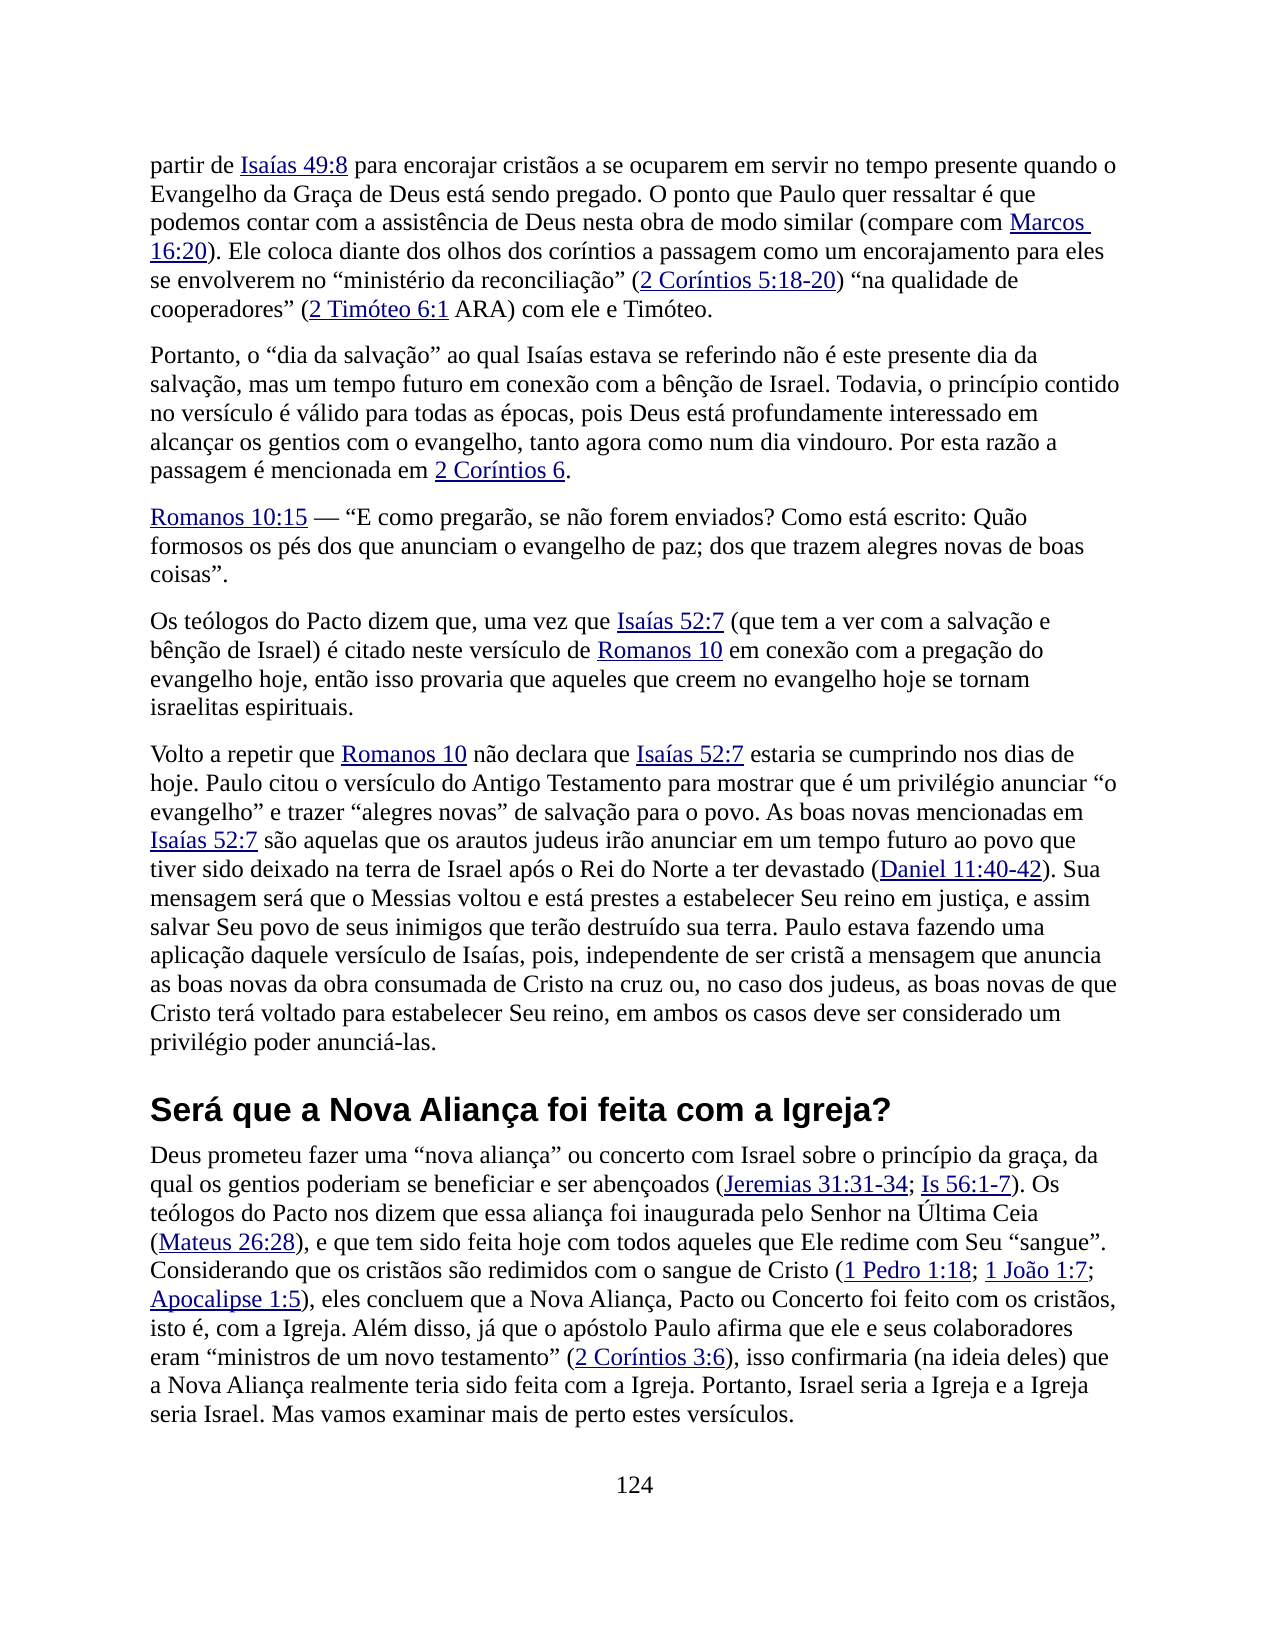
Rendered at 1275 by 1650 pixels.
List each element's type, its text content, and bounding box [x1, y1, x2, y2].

text partir de Isaías 49:8 para encorajar cristãos a se ocuparem em servir no tempo presente quando o Evangelho da Graça de Deus está sendo pregado. O ponto que Paulo quer ressaltar é que podemos contar com a assistência de Deus nesta obra de modo similar (compare com Marcos 16:20). Ele coloca diante dos olhos dos coríntios a passagem como um encorajamento para eles se envolverem no “ministério da reconciliação” (2 Coríntios 5:18-20) “na qualidade de cooperadores” (2 Timóteo 6:1 ARA) com ele e Timóteo. [150, 150, 1125, 322]
text Romanos 10:15 — “E como pregarão, se não forem enviados? Como está escrito: Quão formosos os pés dos que anunciam o evangelho de paz; dos que trazem alegres novas de boas coisas”. [150, 502, 1125, 588]
text Os teólogos do Pacto dizem que, uma vez que Isaías 52:7 (que tem a ver com a salvação e bênção de Israel) é citado neste versículo de Romanos 10 em conexão com a pregação do evangelho hoje, então isso provaria que aqueles que creem no evangelho hoje se tornam israelitas espirituais. [150, 606, 1125, 721]
text Portanto, o “dia da salvação” ao qual Isaías estava se referindo não é este presente dia da salvação, mas um tempo futuro em conexão com a bênção de Israel. Todavia, o princípio contido no versículo é válido para todas as épocas, pois Deus está profundamente interessado em alcançar os gentios com o evangelho, tanto agora como num dia vindouro. Por esta razão a passagem é mencionada em 2 Coríntios 6. [150, 340, 1125, 484]
text Volto a repetir que Romanos 10 não declara que Isaías 52:7 estaria se cumprindo nos dias de hoje. Paulo citou o versículo do Antigo Testamento para mostrar que é um privilégio anunciar “o evangelho” e trazer “alegres novas” de salvação para o povo. As boas novas mencionadas em Isaías 52:7 são aquelas que os arautos judeus irão anunciar em um tempo futuro ao povo que tiver sido deixado na terra de Israel após o Rei do Norte a ter devastado (Daniel 11:40-42). Sua mensagem será que o Messias voltou e está prestes a estabelecer Seu reino em justiça, e assim salvar Seu povo de seus inimigos que terão destruído sua terra. Paulo estava fazendo uma aplicação daquele versículo de Isaías, pois, independente de ser cristã a mensagem que anuncia as boas novas da obra consumada de Cristo na cruz ou, no caso dos judeus, as boas novas de que Cristo terá voltado para estabelecer Seu reino, em ambos os casos deve ser considerado um privilégio poder anunciá-las. [150, 739, 1125, 1055]
subtitle Será que a Nova Aliança foi feita com a Igreja? [150, 1089, 1125, 1128]
text Deus prometeu fazer uma “nova aliança” ou concerto com Israel sobre o princípio da graça, da qual os gentios poderiam se beneficiar e ser abençoados (Jeremias 31:31-34; Is 56:1-7). Os teólogos do Pacto nos dizem que essa aliança foi inaugurada pelo Senhor na Última Ceia (Mateus 26:28), e que tem sido feita hoje com todos aqueles que Ele redime com Seu “sangue”. Considerando que os cristãos são redimidos com o sangue de Cristo (1 Pedro 1:18; 1 João 1:7; Apocalipse 1:5), eles concluem que a Nova Aliança, Pacto ou Concerto foi feito com os cristãos, isto é, com a Igreja. Além disso, já que o apóstolo Paulo afirma que ele e seus colaboradores eram “ministros de um novo testamento” (2 Coríntios 3:6), isso confirmaria (na ideia deles) que a Nova Aliança realmente teria sido feita com a Igreja. Portanto, Israel seria a Igreja e a Igreja seria Israel. Mas vamos examinar mais de perto estes versículos. [150, 1141, 1125, 1428]
